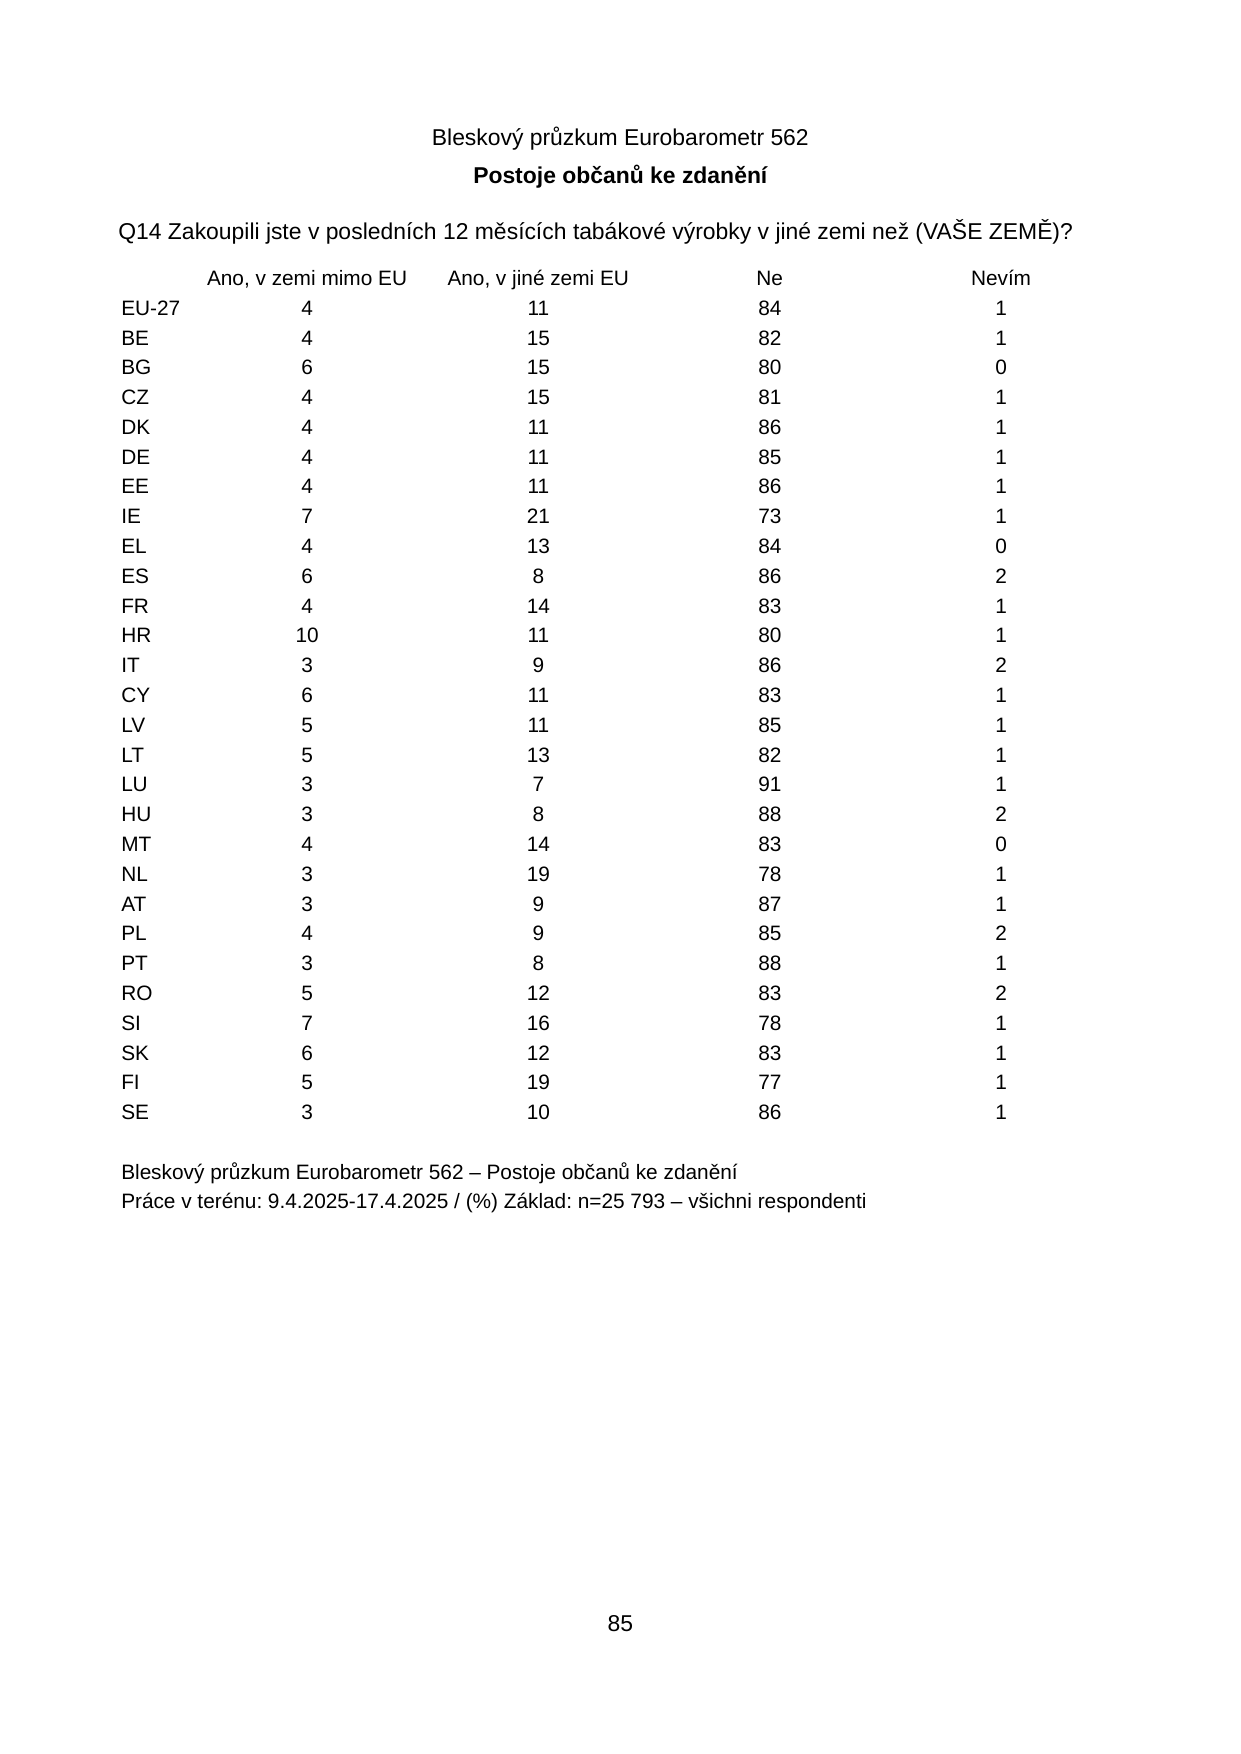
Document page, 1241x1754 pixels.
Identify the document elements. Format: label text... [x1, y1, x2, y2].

table_cell 86 [654, 1097, 885, 1127]
table_cell 5 [191, 1067, 422, 1097]
table_cell NL [118, 859, 191, 888]
table_cell 7 [191, 501, 422, 531]
table_cell BG [118, 352, 191, 382]
table_cell 78 [654, 1008, 885, 1037]
table_cell 1 [885, 620, 1117, 650]
table_cell SI [118, 1008, 191, 1037]
table_cell Bleskový průzkum Eurobarometr 562 – Postoje občanů ke zdanění [118, 1157, 1117, 1186]
table_cell MT [118, 829, 191, 859]
table_cell EL [118, 531, 191, 561]
table_cell BE [118, 323, 191, 352]
table_cell 6 [191, 1038, 422, 1067]
table_cell 4 [191, 412, 422, 442]
table_cell 6 [191, 352, 422, 382]
table_cell HR [118, 620, 191, 650]
table_cell 1 [885, 1038, 1117, 1067]
table_cell 16 [423, 1008, 654, 1037]
table_cell FR [118, 591, 191, 620]
table_cell PT [118, 948, 191, 978]
table_cell 86 [654, 561, 885, 591]
table_cell 3 [191, 859, 422, 888]
table_cell 80 [654, 620, 885, 650]
text Q14 Zakoupili jste v posledních 12 měsících tabákové výrobky v jiné zemi než (VAŠE ZEMĚ)? [118, 218, 1122, 244]
table_cell 13 [423, 531, 654, 561]
table_cell 86 [654, 412, 885, 442]
table_cell 77 [654, 1067, 885, 1097]
table_cell 1 [885, 710, 1117, 739]
table_cell 12 [423, 978, 654, 1008]
table_cell 1 [885, 1097, 1117, 1127]
table_cell 78 [654, 859, 885, 888]
table_cell 11 [423, 680, 654, 710]
table_cell 11 [423, 710, 654, 739]
table_cell 1 [885, 859, 1117, 888]
table_cell RO [118, 978, 191, 1008]
table_cell 83 [654, 680, 885, 710]
table_cell 4 [191, 531, 422, 561]
table_cell 83 [654, 591, 885, 620]
table_cell SE [118, 1097, 191, 1127]
table_cell 15 [423, 352, 654, 382]
table_cell 4 [191, 829, 422, 859]
table_cell 2 [885, 799, 1117, 829]
table_cell 11 [423, 412, 654, 442]
table_cell DK [118, 412, 191, 442]
table_cell 4 [191, 382, 422, 412]
table_cell 7 [423, 769, 654, 799]
table_header Ano, v zemi mimo EU [191, 263, 422, 293]
table_cell 13 [423, 740, 654, 769]
table_cell 19 [423, 1067, 654, 1097]
table_cell 2 [885, 918, 1117, 948]
table_cell 9 [423, 650, 654, 680]
table_cell 0 [885, 829, 1117, 859]
table_cell 15 [423, 382, 654, 412]
table_cell 4 [191, 293, 422, 322]
table_cell 1 [885, 442, 1117, 471]
table_cell 5 [191, 740, 422, 769]
table_header Nevím [885, 263, 1117, 293]
table_cell [423, 1127, 654, 1157]
table_cell LT [118, 740, 191, 769]
table_cell 2 [885, 978, 1117, 1008]
table_cell 82 [654, 740, 885, 769]
table_cell FI [118, 1067, 191, 1097]
table_cell 5 [191, 710, 422, 739]
table_cell IE [118, 501, 191, 531]
table_cell CZ [118, 382, 191, 412]
table_cell 84 [654, 531, 885, 561]
table_cell 86 [654, 650, 885, 680]
table_cell 0 [885, 531, 1117, 561]
table_cell 11 [423, 293, 654, 322]
table_cell 73 [654, 501, 885, 531]
table_cell AT [118, 889, 191, 918]
table_cell 4 [191, 918, 422, 948]
table_cell 1 [885, 889, 1117, 918]
table_cell EE [118, 471, 191, 501]
table_cell [118, 1127, 191, 1157]
table_cell 14 [423, 829, 654, 859]
table_cell 6 [191, 561, 422, 591]
table_cell LV [118, 710, 191, 739]
table_cell 88 [654, 948, 885, 978]
table_cell 1 [885, 680, 1117, 710]
table_cell 1 [885, 501, 1117, 531]
table_cell PL [118, 918, 191, 948]
table_header Ano, v jiné zemi EU [423, 263, 654, 293]
table_cell 4 [191, 591, 422, 620]
table_cell 85 [654, 442, 885, 471]
table_cell 88 [654, 799, 885, 829]
table_cell 84 [654, 293, 885, 322]
table_cell HU [118, 799, 191, 829]
table_header Ne [654, 263, 885, 293]
table_cell 2 [885, 561, 1117, 591]
table_cell 83 [654, 829, 885, 859]
table_cell 1 [885, 1067, 1117, 1097]
table_cell CY [118, 680, 191, 710]
table_cell 1 [885, 323, 1117, 352]
table_cell 1 [885, 471, 1117, 501]
table_cell 87 [654, 889, 885, 918]
table_cell IT [118, 650, 191, 680]
table_cell 91 [654, 769, 885, 799]
table_cell Práce v terénu: 9.4.2025-17.4.2025 / (%) Základ: n=25 793 – všichni respondenti [118, 1186, 1117, 1216]
table_cell 12 [423, 1038, 654, 1067]
table_cell 1 [885, 740, 1117, 769]
table_cell 3 [191, 650, 422, 680]
table_cell 11 [423, 442, 654, 471]
table_cell 19 [423, 859, 654, 888]
table_cell SK [118, 1038, 191, 1067]
table_cell 6 [191, 680, 422, 710]
table_cell 9 [423, 918, 654, 948]
table_cell 8 [423, 561, 654, 591]
table_header [118, 263, 191, 293]
table_cell 10 [423, 1097, 654, 1127]
table_cell 82 [654, 323, 885, 352]
table_cell 1 [885, 293, 1117, 322]
table_cell 1 [885, 382, 1117, 412]
table_cell 1 [885, 948, 1117, 978]
table_cell ES [118, 561, 191, 591]
table_cell 83 [654, 978, 885, 1008]
table_cell 3 [191, 1097, 422, 1127]
table_cell 85 [654, 710, 885, 739]
table_cell 1 [885, 412, 1117, 442]
table_cell [191, 1127, 422, 1157]
table_cell 80 [654, 352, 885, 382]
table_cell 81 [654, 382, 885, 412]
table_cell [654, 1127, 885, 1157]
table_cell 86 [654, 471, 885, 501]
table_cell EU-27 [118, 293, 191, 322]
table_cell 4 [191, 471, 422, 501]
table_cell DE [118, 442, 191, 471]
table_cell 15 [423, 323, 654, 352]
table_cell 3 [191, 948, 422, 978]
table_cell 0 [885, 352, 1117, 382]
table_cell 3 [191, 769, 422, 799]
table_cell 3 [191, 889, 422, 918]
table_cell 3 [191, 799, 422, 829]
table_cell 85 [654, 918, 885, 948]
table_cell 9 [423, 889, 654, 918]
table_cell 8 [423, 799, 654, 829]
table_cell 2 [885, 650, 1117, 680]
table_cell 21 [423, 501, 654, 531]
table_cell 1 [885, 591, 1117, 620]
table_cell 4 [191, 323, 422, 352]
table_cell 11 [423, 620, 654, 650]
table_cell 8 [423, 948, 654, 978]
table_cell 5 [191, 978, 422, 1008]
table_cell 11 [423, 471, 654, 501]
table_cell 1 [885, 1008, 1117, 1037]
table_cell 1 [885, 769, 1117, 799]
table_cell 7 [191, 1008, 422, 1037]
table_cell 4 [191, 442, 422, 471]
table_cell LU [118, 769, 191, 799]
table_cell 14 [423, 591, 654, 620]
table_cell 83 [654, 1038, 885, 1067]
table_cell [885, 1127, 1117, 1157]
table_cell 10 [191, 620, 422, 650]
